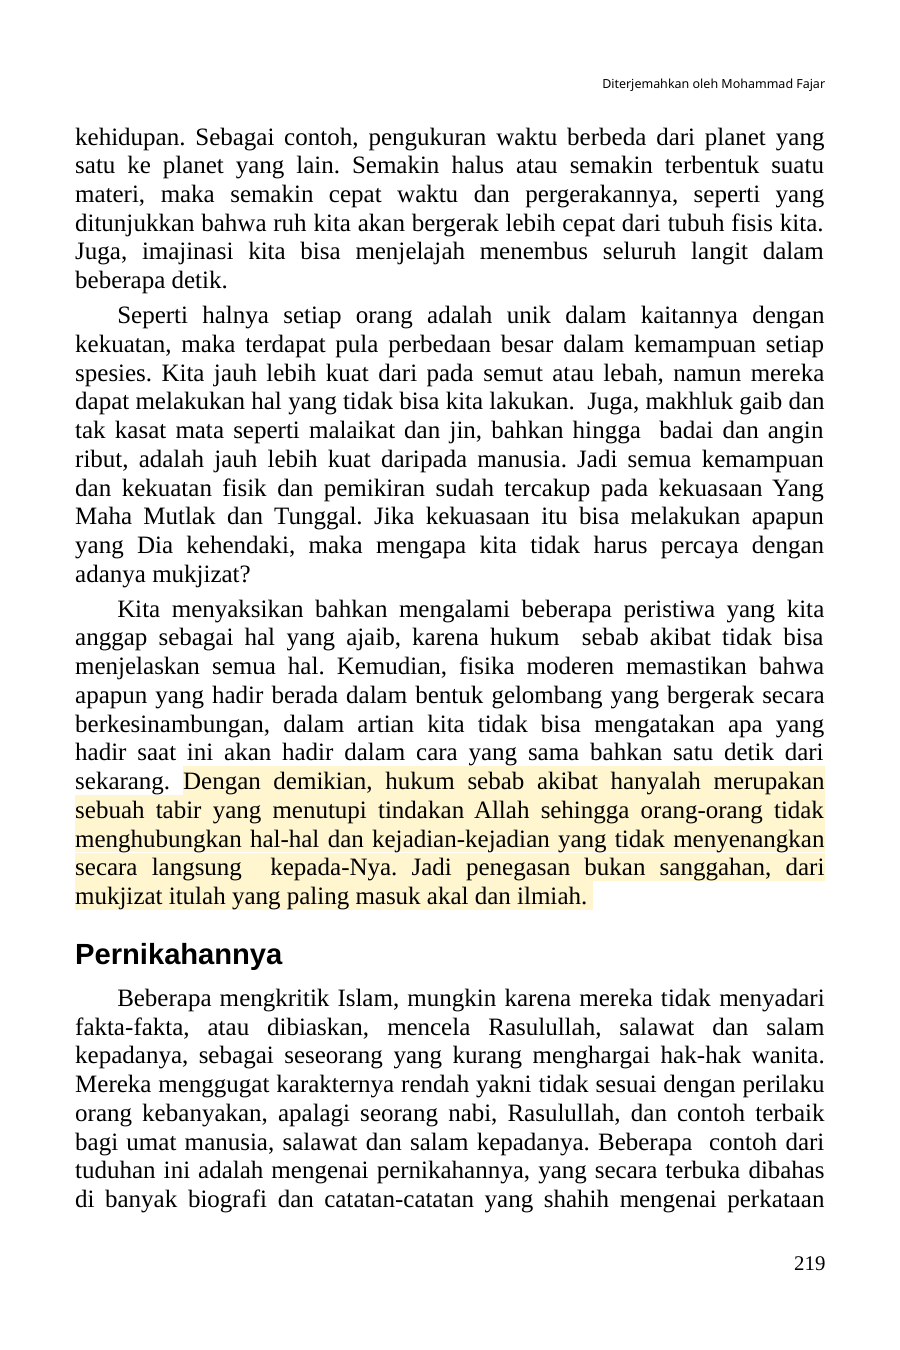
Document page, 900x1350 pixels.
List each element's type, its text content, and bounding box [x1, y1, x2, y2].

text kehidupan. Sebagai contoh, pengukuran waktu berbeda dari planet yang satu ke planet yang lain. Semakin halus atau semakin terbentuk suatu materi, maka semakin cepat waktu dan pergerakannya, seperti yang ditunjukkan bahwa ruh kita akan bergerak lebih cepat dari tubuh fisis kita. Juga, imajinasi kita bisa menjelajah menembus seluruh langit dalam beberapa detik. [75, 122, 825, 294]
text Beberapa mengkritik Islam, mungkin karena mereka tidak menyadari fakta-fakta, atau dibiaskan, mencela Rasulullah, salawat dan salam kepadanya, sebagai seseorang yang kurang menghargai hak-hak wanita. Mereka menggugat karakternya rendah yakni tidak sesuai dengan perilaku orang kebanyakan, apalagi seorang nabi, Rasulullah, dan contoh terbaik bagi umat manusia, salawat dan salam kepadanya. Beberapa contoh dari tuduhan ini adalah mengenai pernikahannya, yang secara terbuka dibahas di banyak biografi dan catatan-catatan yang shahih mengenai perkataan [75, 983, 825, 1213]
subtitle Pernikahannya [75, 937, 825, 970]
text Kita menyaksikan bahkan mengalami beberapa peristiwa yang kita anggap sebagai hal yang ajaib, karena hukum sebab akibat tidak bisa menjelaskan semua hal. Kemudian, fisika moderen memastikan bahwa apapun yang hadir berada dalam bentuk gelombang yang bergerak secara berkesinambungan, dalam artian kita tidak bisa mengatakan apa yang hadir saat ini akan hadir dalam cara yang sama bahkan satu detik dari sekarang. Dengan demikian, hukum sebab akibat hanyalah merupakan sebuah tabir yang menutupi tindakan Allah sehingga orang-orang tidak menghubungkan hal-hal dan kejadian-kejadian yang tidak menyenangkan secara langsung kepada-Nya. Jadi penegasan bukan sanggahan, dari mukjizat itulah yang paling masuk akal dan ilmiah. [75, 594, 825, 910]
text Seperti halnya setiap orang adalah unik dalam kaitannya dengan kekuatan, maka terdapat pula perbedaan besar dalam kemampuan setiap spesies. Kita jauh lebih kuat dari pada semut atau lebah, namun mereka dapat melakukan hal yang tidak bisa kita lakukan. Juga, makhluk gaib dan tak kasat mata seperti malaikat dan jin, bahkan hingga badai dan angin ribut, adalah jauh lebih kuat daripada manusia. Jadi semua kemampuan dan kekuatan fisik dan pemikiran sudah tercakup pada kekuasaan Yang Maha Mutlak dan Tunggal. Jika kekuasaan itu bisa melakukan apapun yang Dia kehendaki, maka mengapa kita tidak harus percaya dengan adanya mukjizat? [75, 300, 825, 588]
